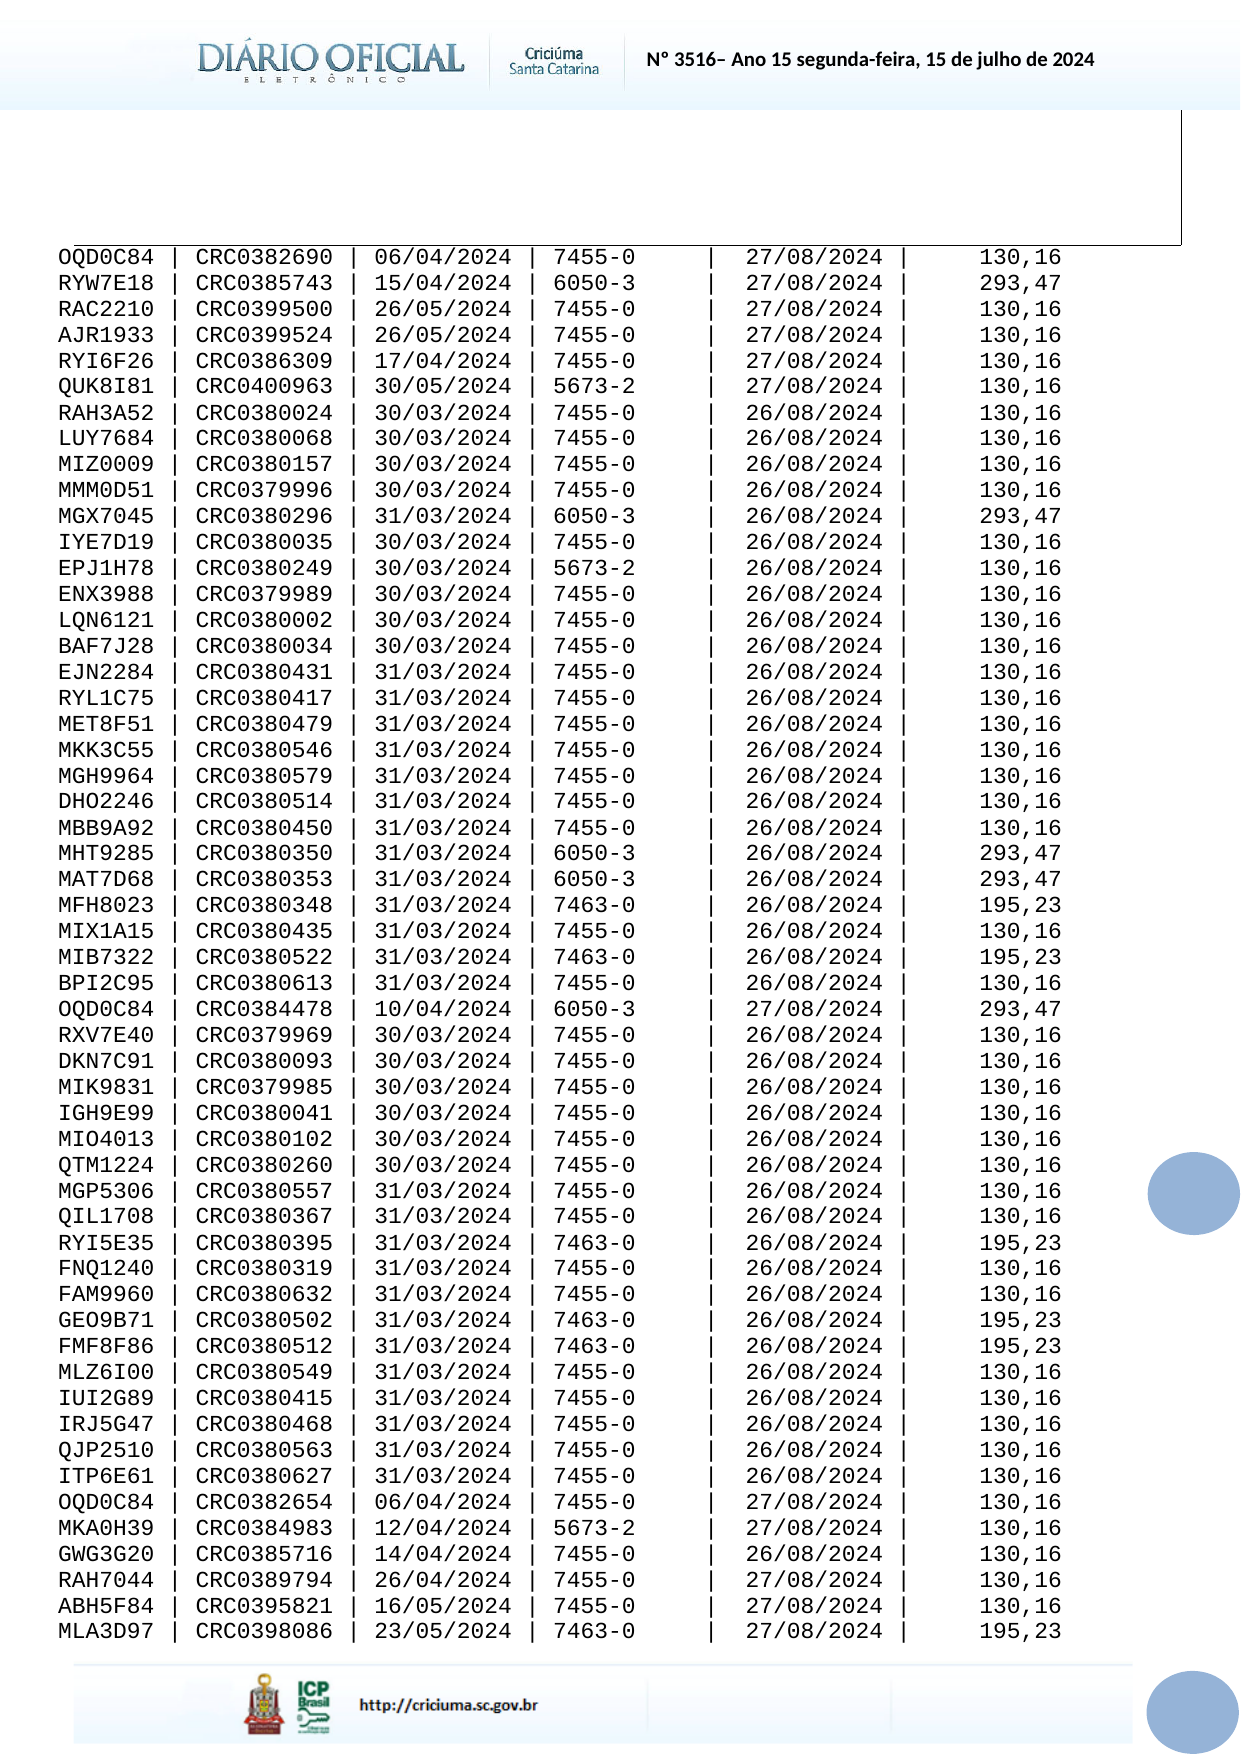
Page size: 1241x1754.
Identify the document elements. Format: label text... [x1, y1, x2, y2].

text GEO9B71 | CRC0380502 | 31/03/2024 | 7463-0 | 26/08/2024 | 195,23 [44, 1309, 1181, 1334]
text RYI6F26 | CRC0386309 | 17/04/2024 | 7455-0 | 27/08/2024 | 130,16 [44, 349, 1181, 375]
text MIB7322 | CRC0380522 | 31/03/2024 | 7463-0 | 26/08/2024 | 195,23 [44, 946, 1181, 971]
text MLA3D97 | CRC0398086 | 23/05/2024 | 7463-0 | 27/08/2024 | 195,23 [44, 1620, 1181, 1646]
text AJR1933 | CRC0399524 | 26/05/2024 | 7455-0 | 27/08/2024 | 130,16 [44, 323, 1181, 349]
text MIZ0009 | CRC0380157 | 30/03/2024 | 7455-0 | 26/08/2024 | 130,16 [44, 453, 1181, 479]
text ENX3988 | CRC0379989 | 30/03/2024 | 7455-0 | 26/08/2024 | 130,16 [44, 582, 1181, 608]
text OQD0C84 | CRC0384478 | 10/04/2024 | 6050-3 | 27/08/2024 | 293,47 [44, 997, 1181, 1023]
text FNQ1240 | CRC0380319 | 31/03/2024 | 7455-0 | 26/08/2024 | 130,16 [44, 1257, 1181, 1283]
text QIL1708 | CRC0380367 | 31/03/2024 | 7455-0 | 26/08/2024 | 130,16 [44, 1205, 1171, 1231]
text MLZ6I00 | CRC0380549 | 31/03/2024 | 7455-0 | 26/08/2024 | 130,16 [44, 1361, 1181, 1386]
text MET8F51 | CRC0380479 | 31/03/2024 | 7455-0 | 26/08/2024 | 130,16 [44, 712, 1181, 738]
text MIO4013 | CRC0380102 | 30/03/2024 | 7455-0 | 26/08/2024 | 130,16 [44, 1127, 1181, 1153]
text QJP2510 | CRC0380563 | 31/03/2024 | 7455-0 | 26/08/2024 | 130,16 [44, 1438, 1181, 1464]
text EPJ1H78 | CRC0380249 | 30/03/2024 | 5673-2 | 26/08/2024 | 130,16 [44, 556, 1181, 582]
text RAH3A52 | CRC0380024 | 30/03/2024 | 7455-0 | 26/08/2024 | 130,16 [44, 401, 1181, 427]
text FAM9960 | CRC0380632 | 31/03/2024 | 7455-0 | 26/08/2024 | 130,16 [44, 1283, 1181, 1309]
text DHO2246 | CRC0380514 | 31/03/2024 | 7455-0 | 26/08/2024 | 130,16 [44, 790, 1181, 816]
text RYL1C75 | CRC0380417 | 31/03/2024 | 7455-0 | 26/08/2024 | 130,16 [44, 686, 1181, 712]
text MBB9A92 | CRC0380450 | 31/03/2024 | 7455-0 | 26/08/2024 | 130,16 [44, 816, 1181, 842]
text MIK9831 | CRC0379985 | 30/03/2024 | 7455-0 | 26/08/2024 | 130,16 [44, 1075, 1181, 1101]
text DKN7C91 | CRC0380093 | 30/03/2024 | 7455-0 | 26/08/2024 | 130,16 [44, 1049, 1181, 1075]
text IGH9E99 | CRC0380041 | 30/03/2024 | 7455-0 | 26/08/2024 | 130,16 [44, 1101, 1181, 1127]
text IUI2G89 | CRC0380415 | 31/03/2024 | 7455-0 | 26/08/2024 | 130,16 [44, 1386, 1181, 1412]
text LQN6121 | CRC0380002 | 30/03/2024 | 7455-0 | 26/08/2024 | 130,16 [44, 608, 1181, 634]
text MHT9285 | CRC0380350 | 31/03/2024 | 6050-3 | 26/08/2024 | 293,47 [44, 842, 1181, 868]
text MMM0D51 | CRC0379996 | 30/03/2024 | 7455-0 | 26/08/2024 | 130,16 [44, 479, 1181, 504]
text RAH7044 | CRC0389794 | 26/04/2024 | 7455-0 | 27/08/2024 | 130,16 [44, 1568, 1181, 1594]
text RXV7E40 | CRC0379969 | 30/03/2024 | 7455-0 | 26/08/2024 | 130,16 [44, 1023, 1181, 1049]
text OQD0C84 | CRC0382690 | 06/04/2024 | 7455-0 | 27/08/2024 | 130,16 [44, 245, 1181, 271]
text MAT7D68 | CRC0380353 | 31/03/2024 | 6050-3 | 26/08/2024 | 293,47 [44, 868, 1181, 894]
text RYI5E35 | CRC0380395 | 31/03/2024 | 7463-0 | 26/08/2024 | 195,23 [44, 1231, 1181, 1257]
text MGP5306 | CRC0380557 | 31/03/2024 | 7455-0 | 26/08/2024 | 130,16 [44, 1179, 1150, 1205]
text IYE7D19 | CRC0380035 | 30/03/2024 | 7455-0 | 26/08/2024 | 130,16 [44, 531, 1181, 556]
text MIX1A15 | CRC0380435 | 31/03/2024 | 7455-0 | 26/08/2024 | 130,16 [44, 919, 1181, 946]
text GWG3G20 | CRC0385716 | 14/04/2024 | 7455-0 | 26/08/2024 | 130,16 [44, 1542, 1181, 1568]
text MGH9964 | CRC0380579 | 31/03/2024 | 7455-0 | 26/08/2024 | 130,16 [44, 764, 1181, 790]
text QUK8I81 | CRC0400963 | 30/05/2024 | 5673-2 | 27/08/2024 | 130,16 [44, 375, 1181, 401]
text QTM1224 | CRC0380260 | 30/03/2024 | 7455-0 | 26/08/2024 | 130,16 [44, 1153, 1180, 1179]
text MFH8023 | CRC0380348 | 31/03/2024 | 7463-0 | 26/08/2024 | 195,23 [44, 894, 1181, 919]
text MKA0H39 | CRC0384983 | 12/04/2024 | 5673-2 | 27/08/2024 | 130,16 [44, 1516, 1181, 1542]
text MGX7045 | CRC0380296 | 31/03/2024 | 6050-3 | 26/08/2024 | 293,47 [44, 504, 1181, 531]
text ITP6E61 | CRC0380627 | 31/03/2024 | 7455-0 | 26/08/2024 | 130,16 [44, 1464, 1181, 1490]
text EJN2284 | CRC0380431 | 31/03/2024 | 7455-0 | 26/08/2024 | 130,16 [44, 660, 1181, 686]
text FMF8F86 | CRC0380512 | 31/03/2024 | 7463-0 | 26/08/2024 | 195,23 [44, 1334, 1181, 1361]
text MKK3C55 | CRC0380546 | 31/03/2024 | 7455-0 | 26/08/2024 | 130,16 [44, 738, 1181, 764]
text ABH5F84 | CRC0395821 | 16/05/2024 | 7455-0 | 27/08/2024 | 130,16 [44, 1594, 1181, 1620]
text LUY7684 | CRC0380068 | 30/03/2024 | 7455-0 | 26/08/2024 | 130,16 [44, 427, 1181, 453]
text BPI2C95 | CRC0380613 | 31/03/2024 | 7455-0 | 26/08/2024 | 130,16 [44, 971, 1181, 997]
text RYW7E18 | CRC0385743 | 15/04/2024 | 6050-3 | 27/08/2024 | 293,47 [44, 271, 1181, 297]
text BAF7J28 | CRC0380034 | 30/03/2024 | 7455-0 | 26/08/2024 | 130,16 [44, 634, 1181, 660]
text IRJ5G47 | CRC0380468 | 31/03/2024 | 7455-0 | 26/08/2024 | 130,16 [44, 1412, 1181, 1438]
text RAC2210 | CRC0399500 | 26/05/2024 | 7455-0 | 27/08/2024 | 130,16 [44, 297, 1181, 323]
text OQD0C84 | CRC0382654 | 06/04/2024 | 7455-0 | 27/08/2024 | 130,16 [44, 1490, 1181, 1516]
